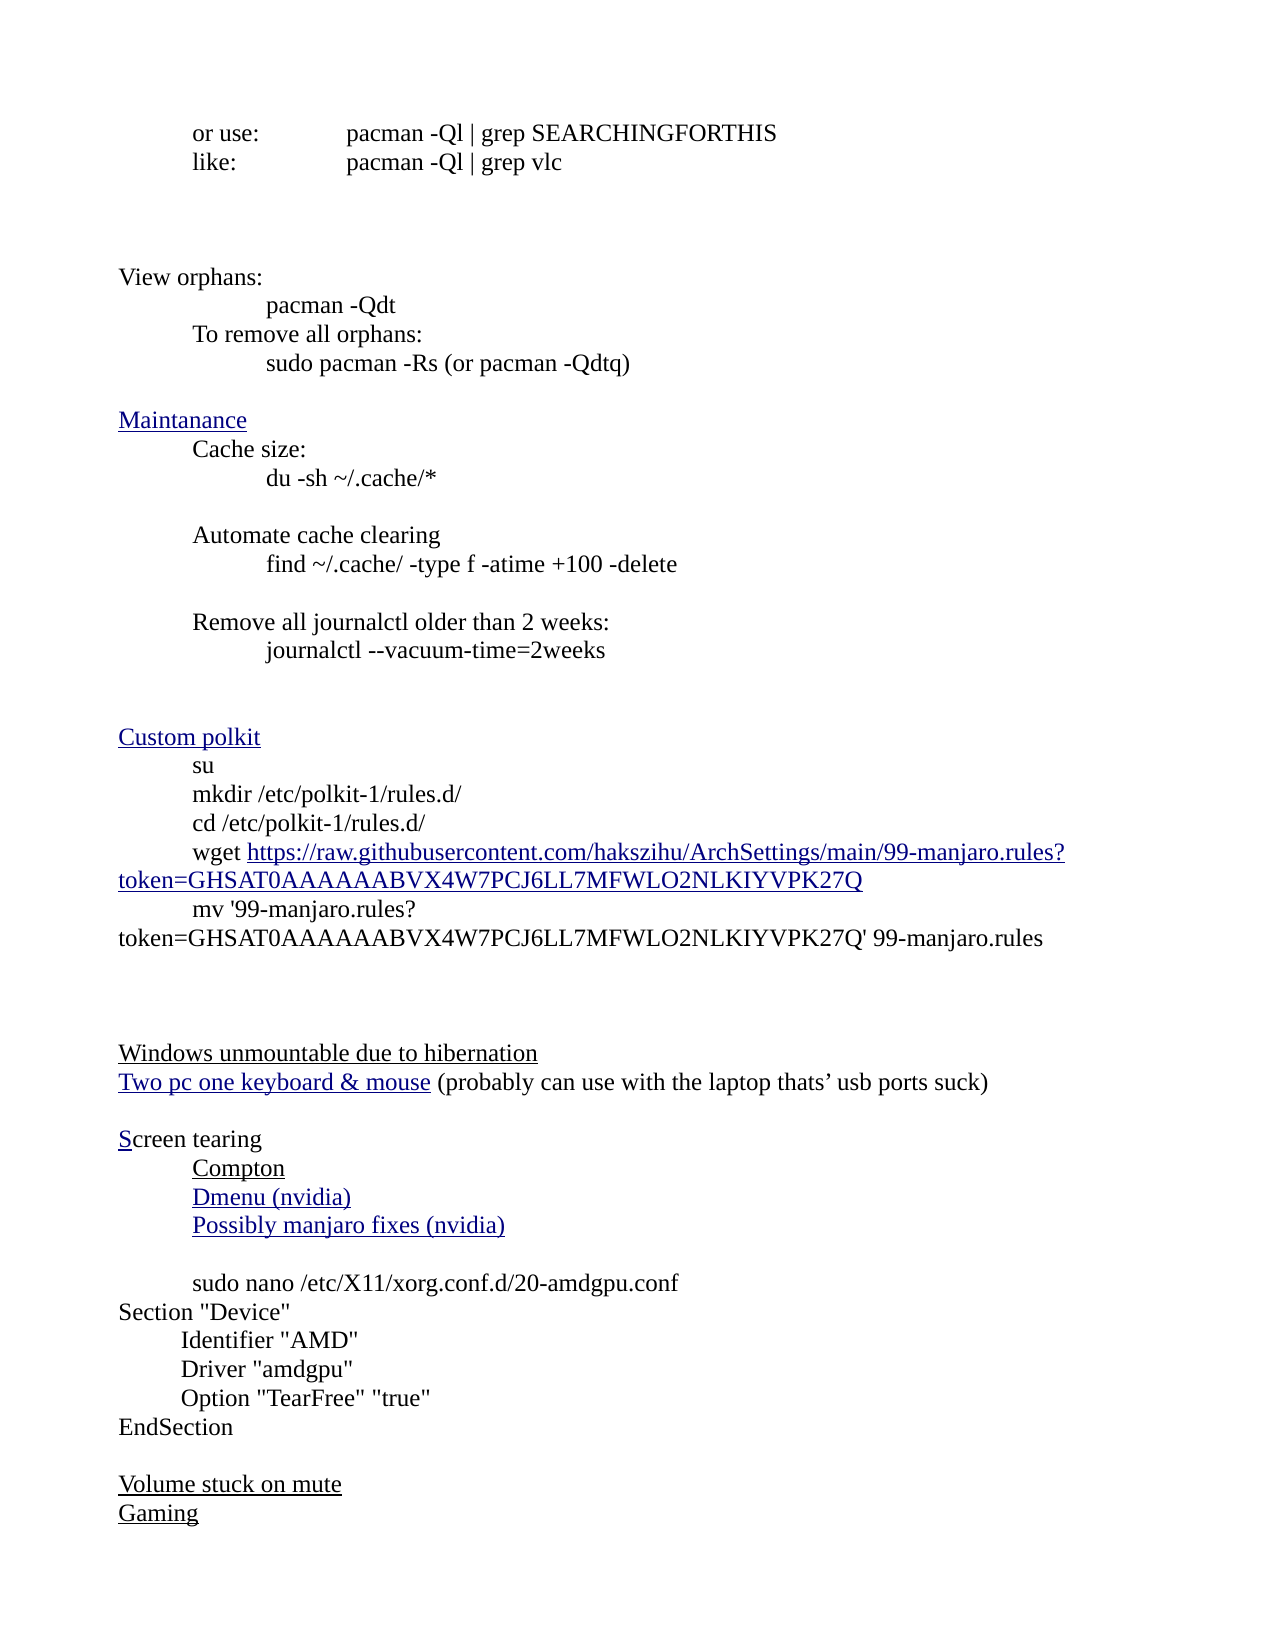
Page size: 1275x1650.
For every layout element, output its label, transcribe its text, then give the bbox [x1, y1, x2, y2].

text View orphans: [118, 262, 1157, 291]
text sudo nano /etc/X11/xorg.conf.d/20-amdgpu.conf [118, 1268, 1157, 1297]
text Option "TearFree" "true" [118, 1383, 1157, 1412]
text Screen tearing [118, 1124, 1157, 1153]
text find ~/.cache/ -type f -atime +100 -delete [118, 549, 1157, 578]
text Maintanance [118, 406, 1157, 434]
text Windows unmountable due to hibernation [118, 1038, 1157, 1067]
text like: pacman -Ql | grep vlc [118, 147, 1157, 176]
text Gaming [118, 1498, 1157, 1527]
text wget https://raw.githubusercontent.com/hakszihu/ArchSettings/main/99-manjaro.rules?token=GHSAT0AAAAAABVX4W7PCJ6LL7MFWLO2NLKIYVPK27Q [118, 837, 1157, 894]
text Compton [118, 1153, 1157, 1182]
text Remove all journalctl older than 2 weeks: [118, 607, 1157, 636]
text Automate cache clearing [118, 521, 1157, 549]
text cd /etc/polkit-1/rules.d/ [118, 808, 1157, 837]
text mv '99-manjaro.rules?token=GHSAT0AAAAAABVX4W7PCJ6LL7MFWLO2NLKIYVPK27Q' 99-manjaro.rules [118, 894, 1157, 952]
text EndSection [118, 1412, 1157, 1441]
text Volume stuck on mute [118, 1469, 1157, 1498]
text journalctl --vacuum-time=2weeks [118, 636, 1157, 664]
text du -sh ~/.cache/* [118, 463, 1157, 492]
text mkdir /etc/polkit-1/rules.d/ [118, 779, 1157, 808]
text Section "Device" [118, 1297, 1157, 1326]
text Driver "amdgpu" [118, 1354, 1157, 1383]
text Identifier "AMD" [118, 1326, 1157, 1354]
text Dmenu (nvidia) [118, 1182, 1157, 1211]
text sudo pacman -Rs (or pacman -Qdtq) [118, 348, 1157, 377]
text To remove all orphans: [118, 319, 1157, 348]
text pacman -Qdt [118, 291, 1157, 319]
text su [118, 751, 1157, 779]
text Possibly manjaro fixes (nvidia) [118, 1211, 1157, 1239]
text or use: pacman -Ql | grep SEARCHINGFORTHIS [118, 118, 1157, 147]
text Cache size: [118, 434, 1157, 463]
text Custom polkit [118, 722, 1157, 751]
text Two pc one keyboard & mouse (probably can use with the laptop thats’ usb ports suck) [118, 1067, 1157, 1096]
